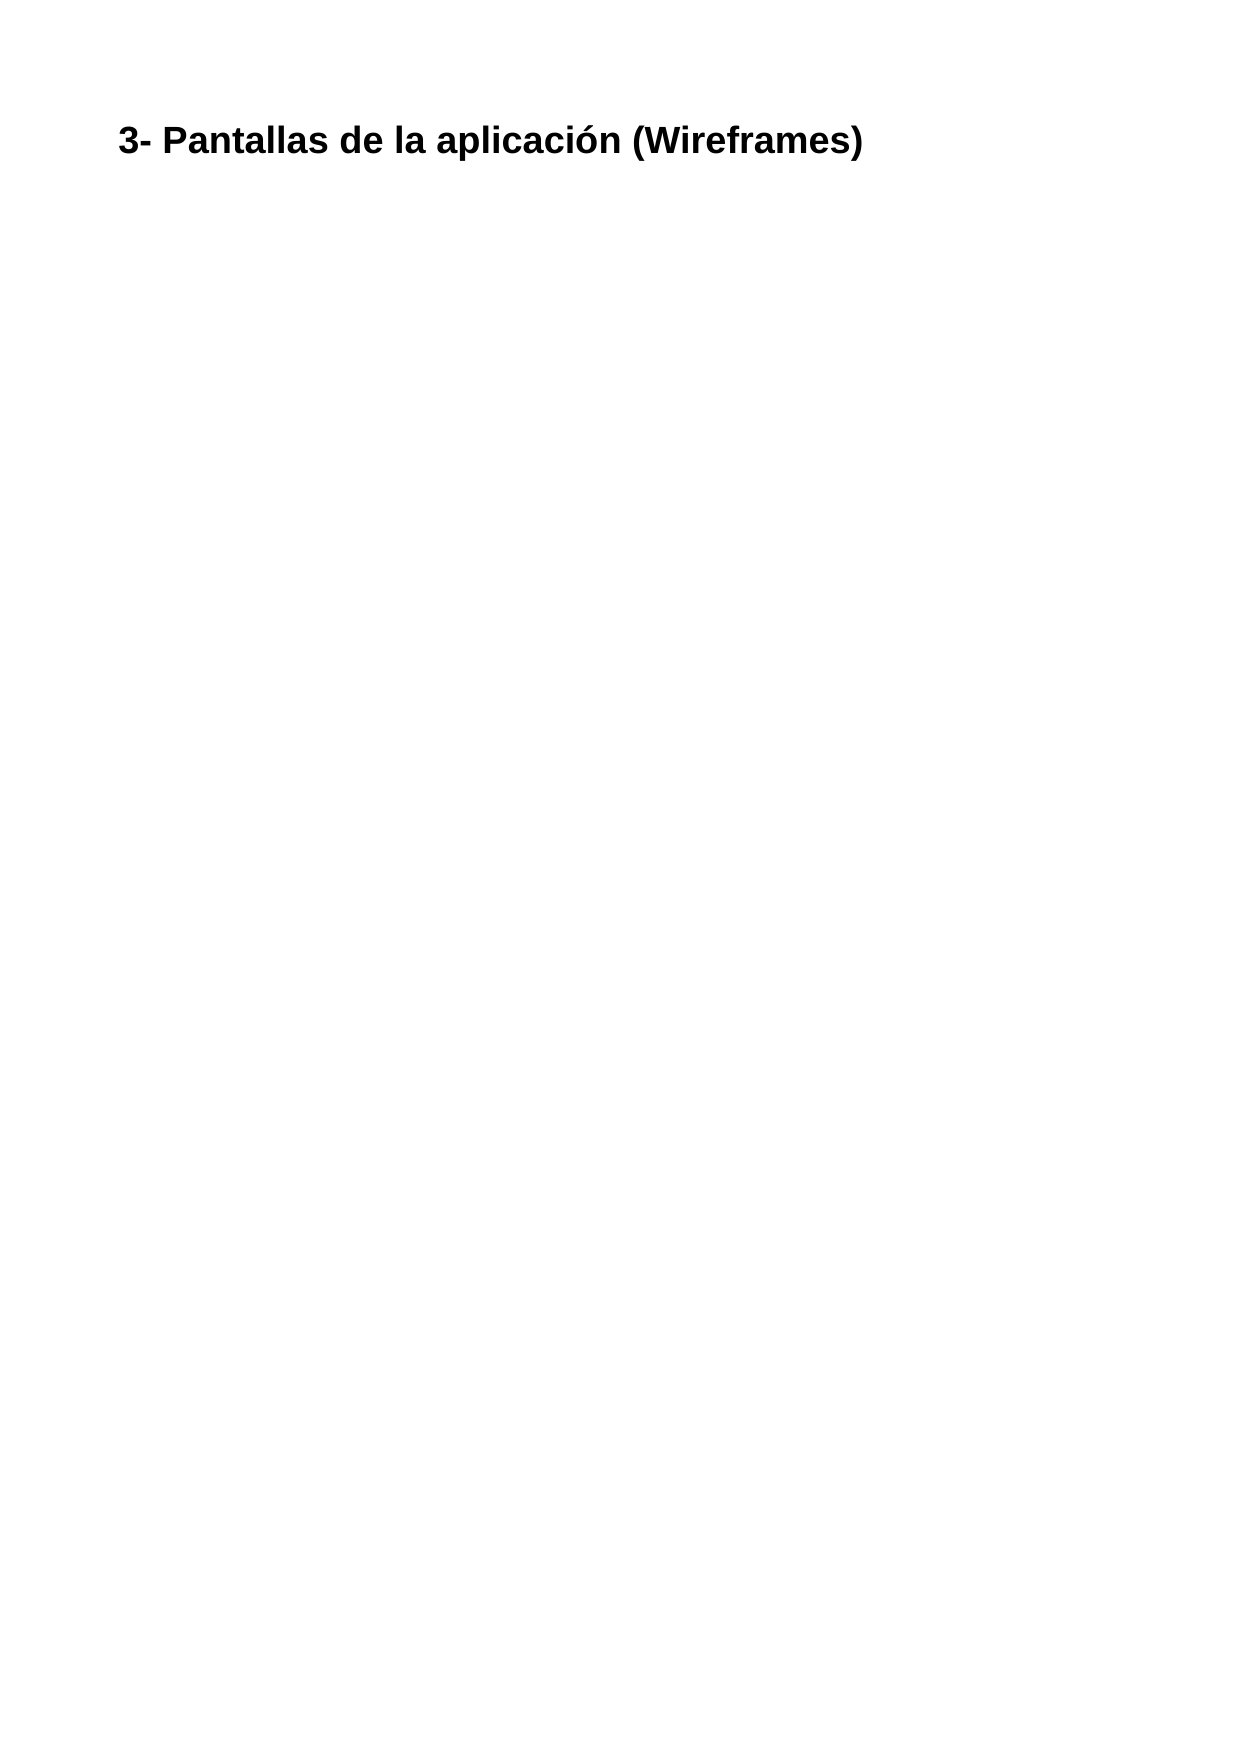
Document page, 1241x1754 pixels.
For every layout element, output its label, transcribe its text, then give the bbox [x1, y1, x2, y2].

subtitle 3- Pantallas de la aplicación (Wireframes) [118, 118, 1122, 162]
